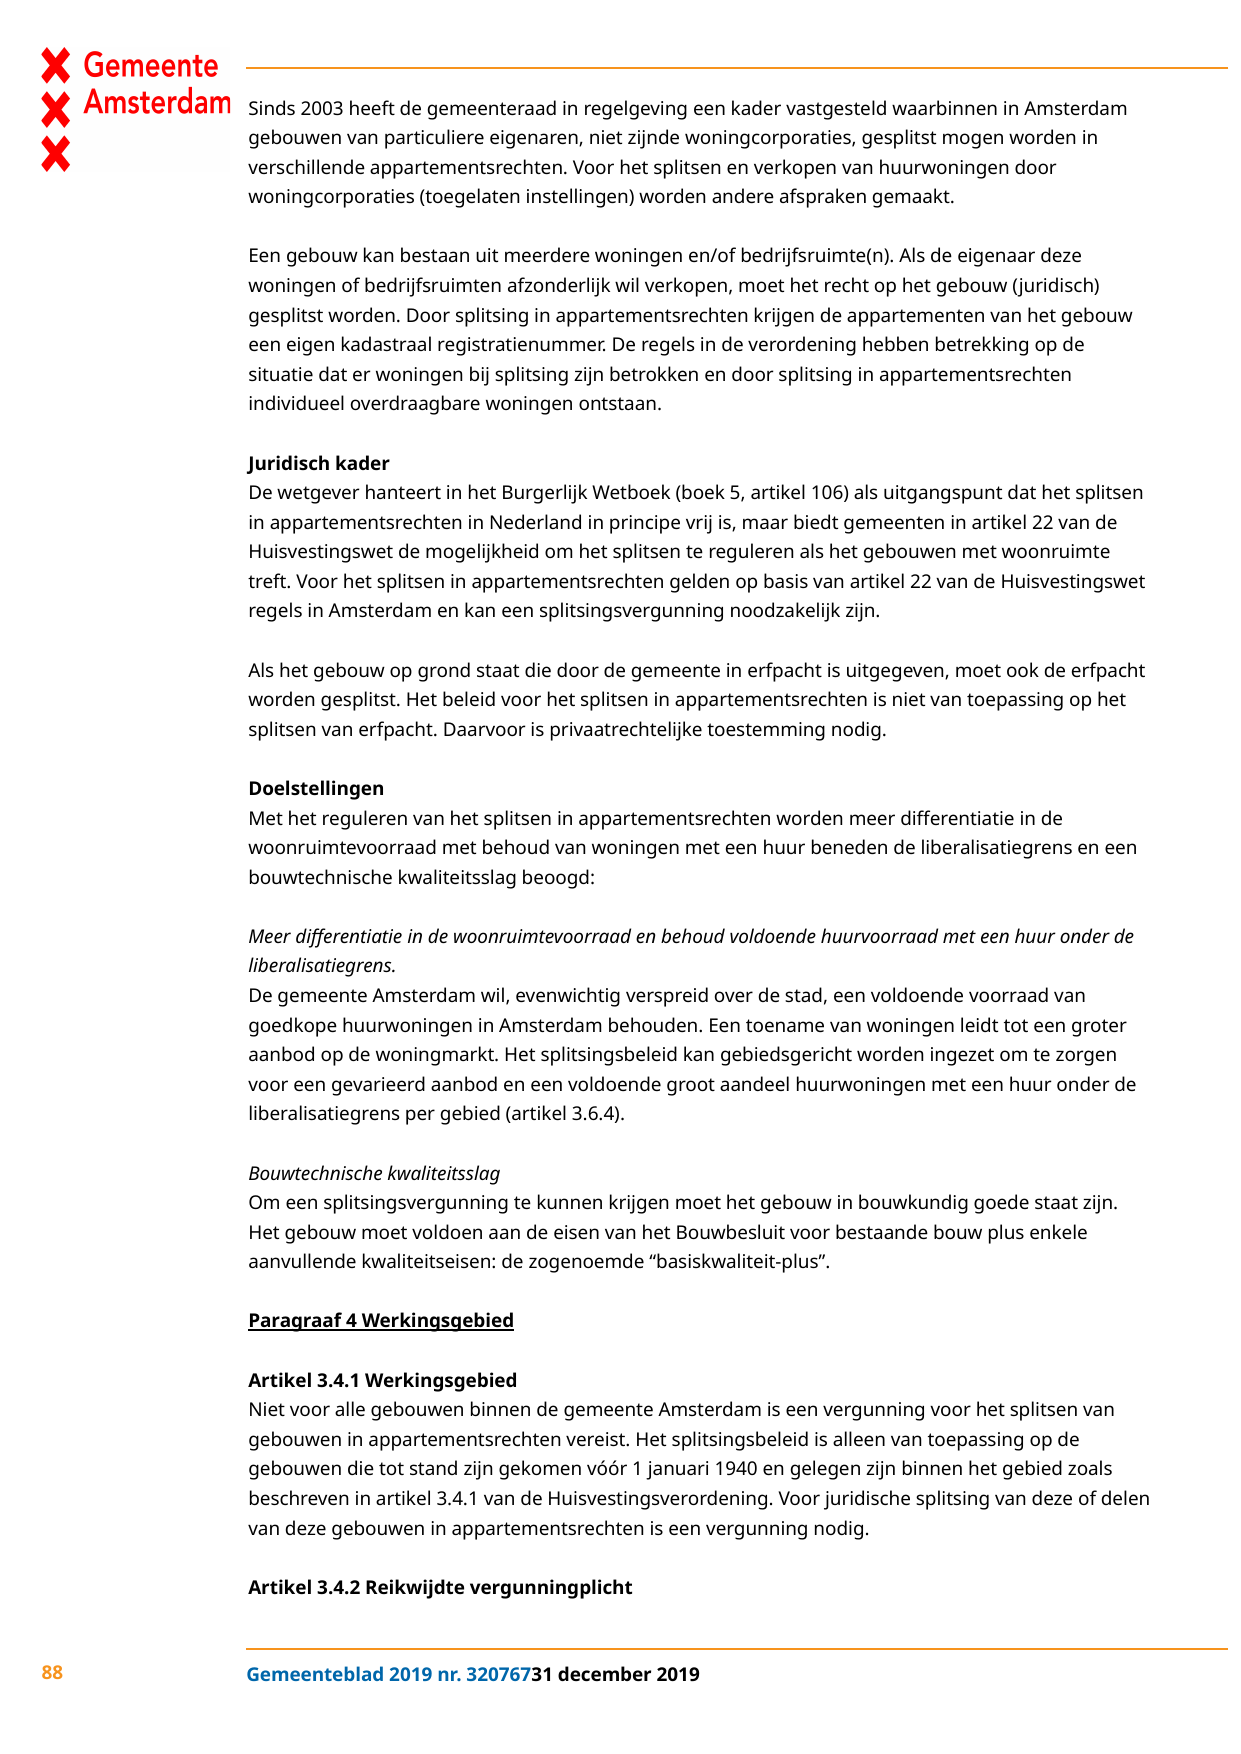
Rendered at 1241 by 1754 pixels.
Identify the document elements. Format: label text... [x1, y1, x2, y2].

text Sinds 2003 heeft de gemeenteraad in regelgeving een kader vastgesteld waarbinnen in Amsterdam gebouwen van particuliere eigenaren, niet zijnde woningcorporaties, gesplitst mogen worden in verschillende appartementsrechten. Voor het splitsen en verkopen van huurwoningen door woningcorporaties (toegelaten instellingen) worden andere afspraken gemaakt. [248, 95, 1152, 209]
text Artikel 3.4.1 Werkingsgebied [248, 1367, 1152, 1393]
text Doelstellingen [248, 775, 1152, 801]
text Juridisch kader [248, 450, 1152, 476]
text Een gebouw kan bestaan uit meerdere woningen en/of bedrijfsruimte(n). Als de eigenaar deze woningen of bedrijfsruimten afzonderlijk wil verkopen, moet het recht op het gebouw (juridisch) gesplitst worden. Door splitsing in appartementsrechten krijgen de appartementen van het gebouw een eigen kadastraal registratienummer. De regels in de verordening hebben betrekking op de situatie dat er woningen bij splitsing zijn betrokken en door splitsing in appartementsrechten individueel overdraagbare woningen ontstaan. [248, 243, 1152, 416]
text Als het gebouw op grond staat die door de gemeente in erfpacht is uitgegeven, moet ook de erfpacht worden gesplitst. Het beleid voor het splitsen in appartementsrechten is niet van toepassing op het splitsen van erfpacht. Daarvoor is privaatrechtelijke toestemming nodig. [248, 657, 1152, 742]
picture [41, 47, 231, 172]
text Om een splitsingsvergunning te kunnen krijgen moet het gebouw in bouwkundig goede staat zijn. Het gebouw moet voldoen aan de eisen van het Bouwbesluit voor bestaande bouw plus enkele aanvullende kwaliteitseisen: de zogenoemde “basiskwaliteit-plus”. [248, 1189, 1152, 1274]
text Niet voor alle gebouwen binnen de gemeente Amsterdam is een vergunning voor het splitsen van gebouwen in appartementsrechten vereist. Het splitsingsbeleid is alleen van toepassing op de gebouwen die tot stand zijn gekomen vóór 1 januari 1940 en gelegen zijn binnen het gebied zoals beschreven in artikel 3.4.1 van de Huisvestingsverordening. Voor juridische splitsing van deze of delen van deze gebouwen in appartementsrechten is een vergunning nodig. [248, 1396, 1152, 1541]
text Met het reguleren van het splitsen in appartementsrechten worden meer differentiatie in de woonruimtevoorraad met behoud van woningen met een huur beneden de liberalisatiegrens en een bouwtechnische kwaliteitsslag beoogd: [248, 805, 1152, 890]
text De gemeente Amsterdam wil, evenwichtig verspreid over de stad, een voldoende voorraad van goedkope huurwoningen in Amsterdam behouden. Een toename van woningen leidt tot een groter aanbod op de woningmarkt. Het splitsingsbeleid kan gebiedsgericht worden ingezet om te zorgen voor een gevarieerd aanbod en een voldoende groot aandeel huurwoningen met een huur onder de liberalisatiegrens per gebied (artikel 3.6.4). [248, 982, 1152, 1126]
text Meer differentiatie in de woonruimtevoorraad en behoud voldoende huurvoorraad met een huur onder de liberalisatiegrens. [248, 923, 1152, 978]
text De wetgever hanteert in het Burgerlijk Wetboek (boek 5, artikel 106) als uitgangspunt dat het splitsen in appartementsrechten in Nederland in principe vrij is, maar biedt gemeenten in artikel 22 van de Huisvestingswet de mogelijkheid om het splitsen te reguleren als het gebouwen met woonruimte treft. Voor het splitsen in appartementsrechten gelden op basis van artikel 22 van de Huisvestingswet regels in Amsterdam en kan een splitsingsvergunning noodzakelijk zijn. [248, 479, 1152, 623]
text Bouwtechnische kwaliteitsslag [248, 1160, 1152, 1186]
text Artikel 3.4.2 Reikwijdte vergunningplicht [248, 1574, 1152, 1600]
text Paragraaf 4 Werkingsgebied [248, 1308, 1152, 1333]
